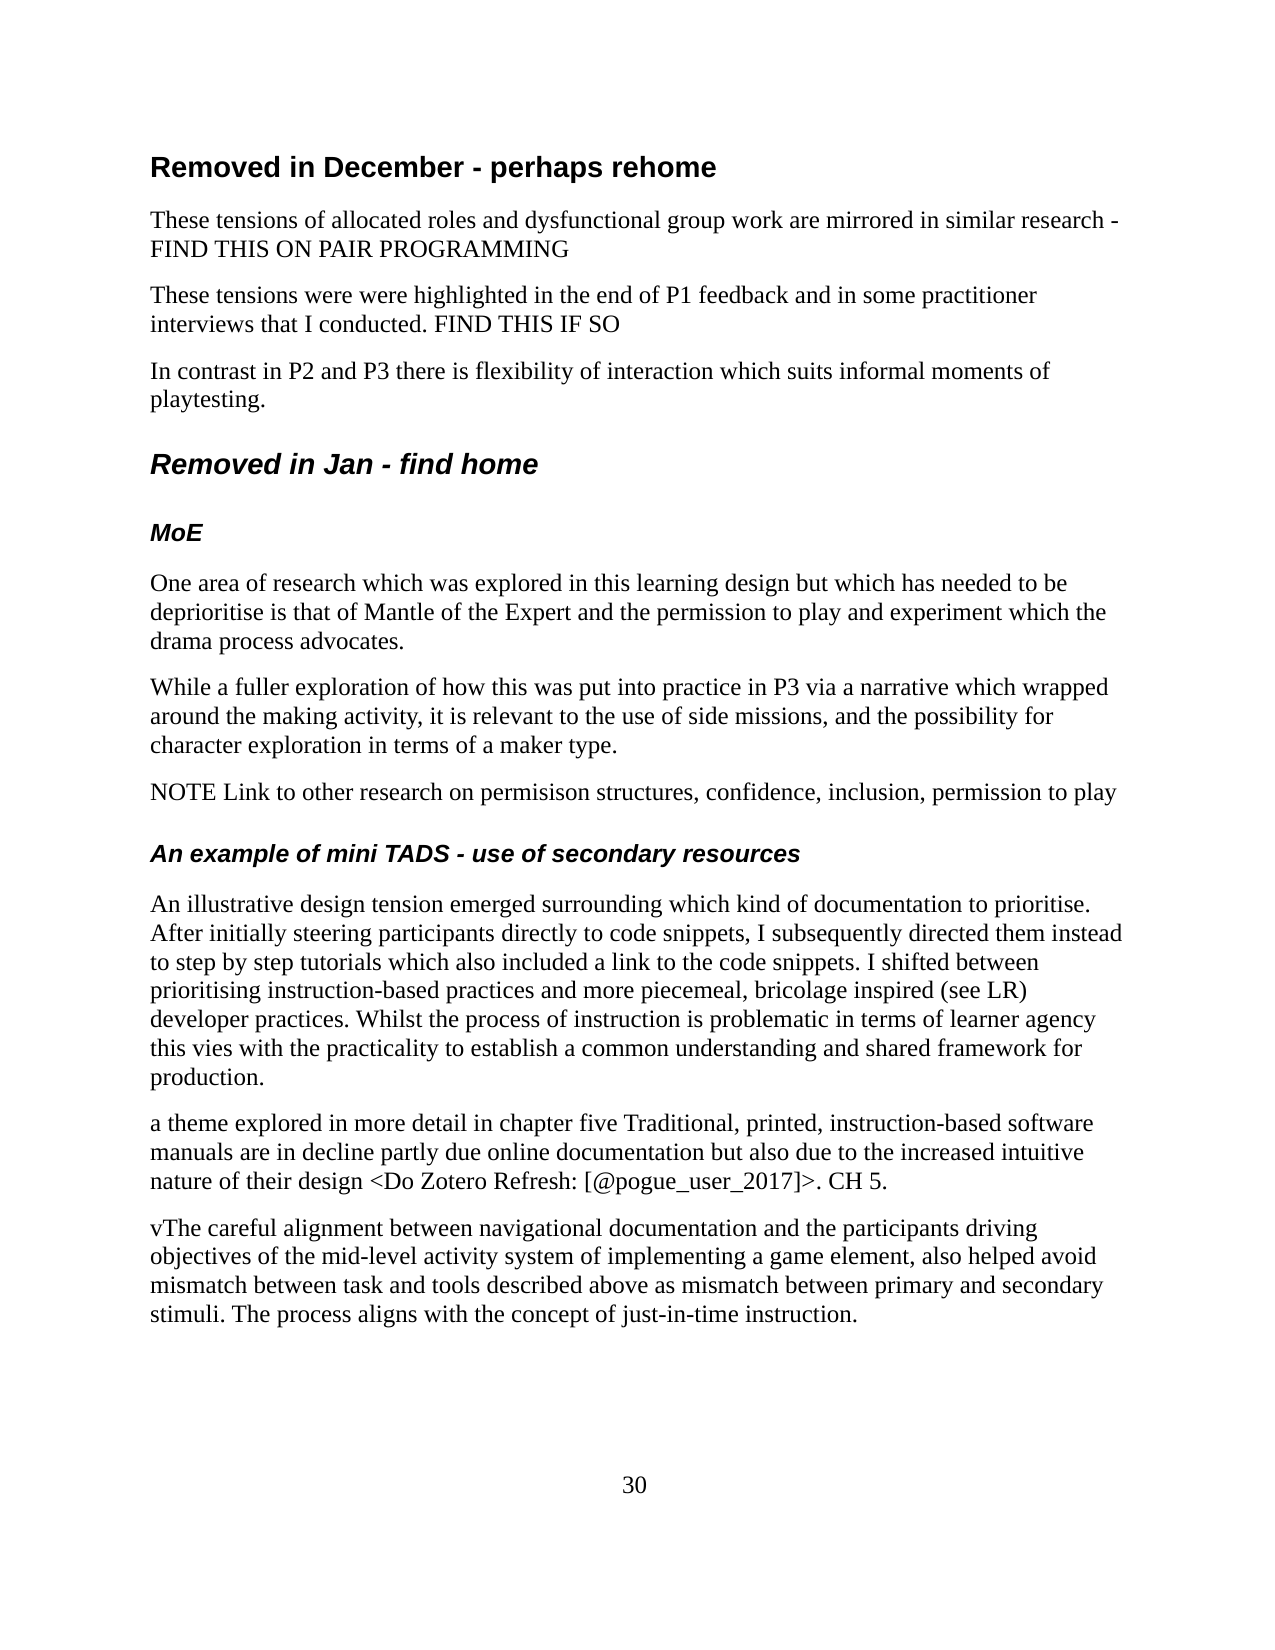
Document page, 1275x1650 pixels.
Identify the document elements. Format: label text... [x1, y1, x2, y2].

text These tensions were were highlighted in the end of P1 feedback and in some practitioner interviews that I conducted. FIND THIS IF SO [150, 280, 1125, 338]
text a theme explored in more detail in chapter five Traditional, printed, instruction-based software manuals are in decline partly due online documentation but also due to the increased intuitive nature of their design <Do Zotero Refresh: [@pogue_user_2017]>. CH 5. [150, 1108, 1125, 1195]
subtitle An example of mini TADS - use of secondary resources [150, 839, 1125, 868]
text These tensions of allocated roles and dysfunctional group work are mirrored in similar research - FIND THIS ON PAIR PROGRAMMING [150, 205, 1125, 262]
text NOTE Link to other research on permisison structures, confidence, inclusion, permission to play [150, 777, 1125, 805]
text One area of research which was explored in this learning design but which has needed to be deprioritise is that of Mantle of the Expert and the permission to play and experiment which the drama process advocates. [150, 568, 1125, 654]
text While a fuller exploration of how this was put into practice in P3 via a narrative which wrapped around the making activity, it is relevant to the use of side missions, and the possibility for character exploration in terms of a maker type. [150, 672, 1125, 759]
subtitle Removed in Jan - find home [150, 447, 1125, 481]
subtitle Removed in December - perhaps rehome [150, 150, 1125, 183]
text An illustrative design tension emerged surrounding which kind of documentation to prioritise. After initially steering participants directly to code snippets, I subsequently directed them instead to step by step tutorials which also included a link to the code snippets. I shifted between prioritising instruction-based practices and more piecemeal, bricolage inspired (see LR) developer practices. Whilst the process of instruction is problematic in terms of learner agency this vies with the practicality to establish a common understanding and shared framework for production. [150, 889, 1125, 1091]
subtitle MoE [150, 518, 1125, 547]
text vThe careful alignment between navigational documentation and the participants driving objectives of the mid-level activity system of implementing a game element, also helped avoid mismatch between task and tools described above as mismatch between primary and secondary stimuli. The process aligns with the concept of just-in-time instruction. [150, 1213, 1125, 1328]
text In contrast in P2 and P3 there is flexibility of interaction which suits informal moments of playtesting. [150, 356, 1125, 413]
